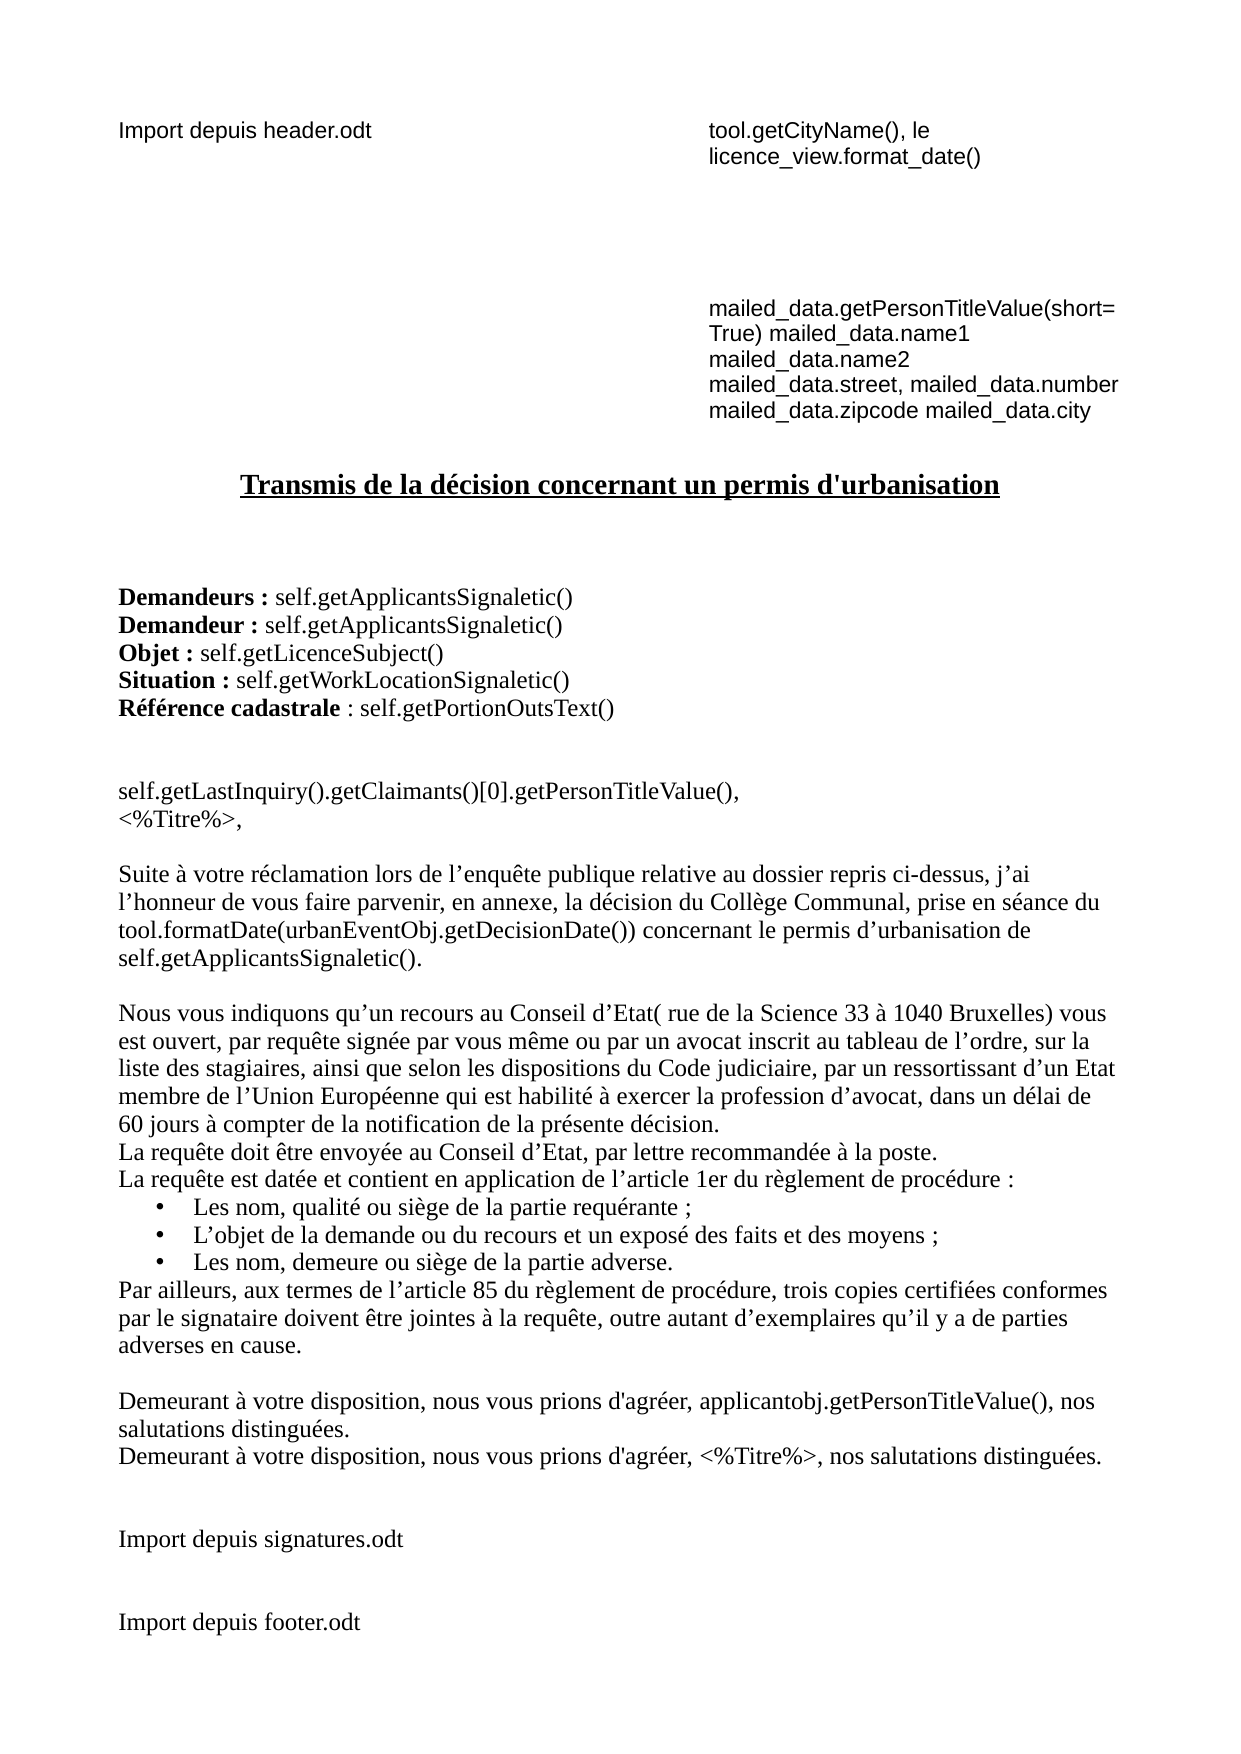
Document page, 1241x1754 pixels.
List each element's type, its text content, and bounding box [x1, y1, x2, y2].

text Nous vous indiquons qu’un recours au Conseil d’Etat( rue de la Science 33 à 1040 Bruxelles) vous est ouvert, par requête signée par vous même ou par un avocat inscrit au tableau de l’ordre, sur la liste des stagiaires, ainsi que selon les dispositions du Code judiciaire, par un ressortissant d’un Etat membre de l’Union Européenne qui est habilité à exercer la profession d’avocat, dans un délai de 60 jours à compter de la notification de la présente décision. [118, 999, 1122, 1138]
text Suite à votre réclamation lors de l’enquête publique relative au dossier repris ci-dessus, j’ai l’honneur de vous faire parvenir, en annexe, la décision du Collège Communal, prise en séance du tool.formatDate(urbanEventObj.getDecisionDate()) concernant le permis d’urbanisation de self.getApplicantsSignaletic(). [118, 861, 1122, 971]
text Référence cadastrale : self.getPortionOutsText() [118, 694, 1122, 722]
text Objet : self.getLicenceSubject() [118, 639, 1122, 667]
text La requête est datée et contient en application de l’article 1er du règlement de procédure : [118, 1165, 1122, 1193]
text Demeurant à votre disposition, nous vous prions d'agréer, <%Titre%>, nos salutations distinguées. [118, 1442, 1122, 1470]
list Les nom, qualité ou siège de la partie requérante ; [156, 1193, 1122, 1221]
table_header tool.getCityName(), le licence_view.format_date() mailed_data.getPersonTitleValue(short=True) mailed_data.name1 mailed_data.name2 mailed_data.street, mailed_data.number mailed_data.zipcode mailed_data.city [709, 118, 1128, 436]
text Par ailleurs, aux termes de l’article 85 du règlement de procédure, trois copies certifiées conformes par le signataire doivent être jointes à la requête, outre autant d’exemplaires qu’il y a de parties adverses en cause. [118, 1276, 1122, 1359]
text Import depuis signatures.odt [118, 1526, 1122, 1553]
text <%Titre%>, [118, 805, 1122, 833]
list L’objet de la demande ou du recours et un exposé des faits et des moyens ; [156, 1221, 1122, 1248]
text Demandeurs : self.getApplicantsSignaletic() [118, 583, 1122, 611]
table_header Import depuis header.odt [118, 118, 708, 436]
text Demeurant à votre disposition, nous vous prions d'agréer, applicantobj.getPersonTitleValue(), nos salutations distinguées. [118, 1387, 1122, 1442]
list Les nom, demeure ou siège de la partie adverse. [156, 1248, 1122, 1276]
text Situation : self.getWorkLocationSignaletic() [118, 667, 1122, 694]
text Demandeur : self.getApplicantsSignaletic() [118, 611, 1122, 639]
text La requête doit être envoyée au Conseil d’Etat, par lettre recommandée à la poste. [118, 1138, 1122, 1165]
title Transmis de la décision concernant un permis d'urbanisation [118, 468, 1122, 500]
text self.getLastInquiry().getClaimants()[0].getPersonTitleValue(), [118, 777, 1122, 805]
